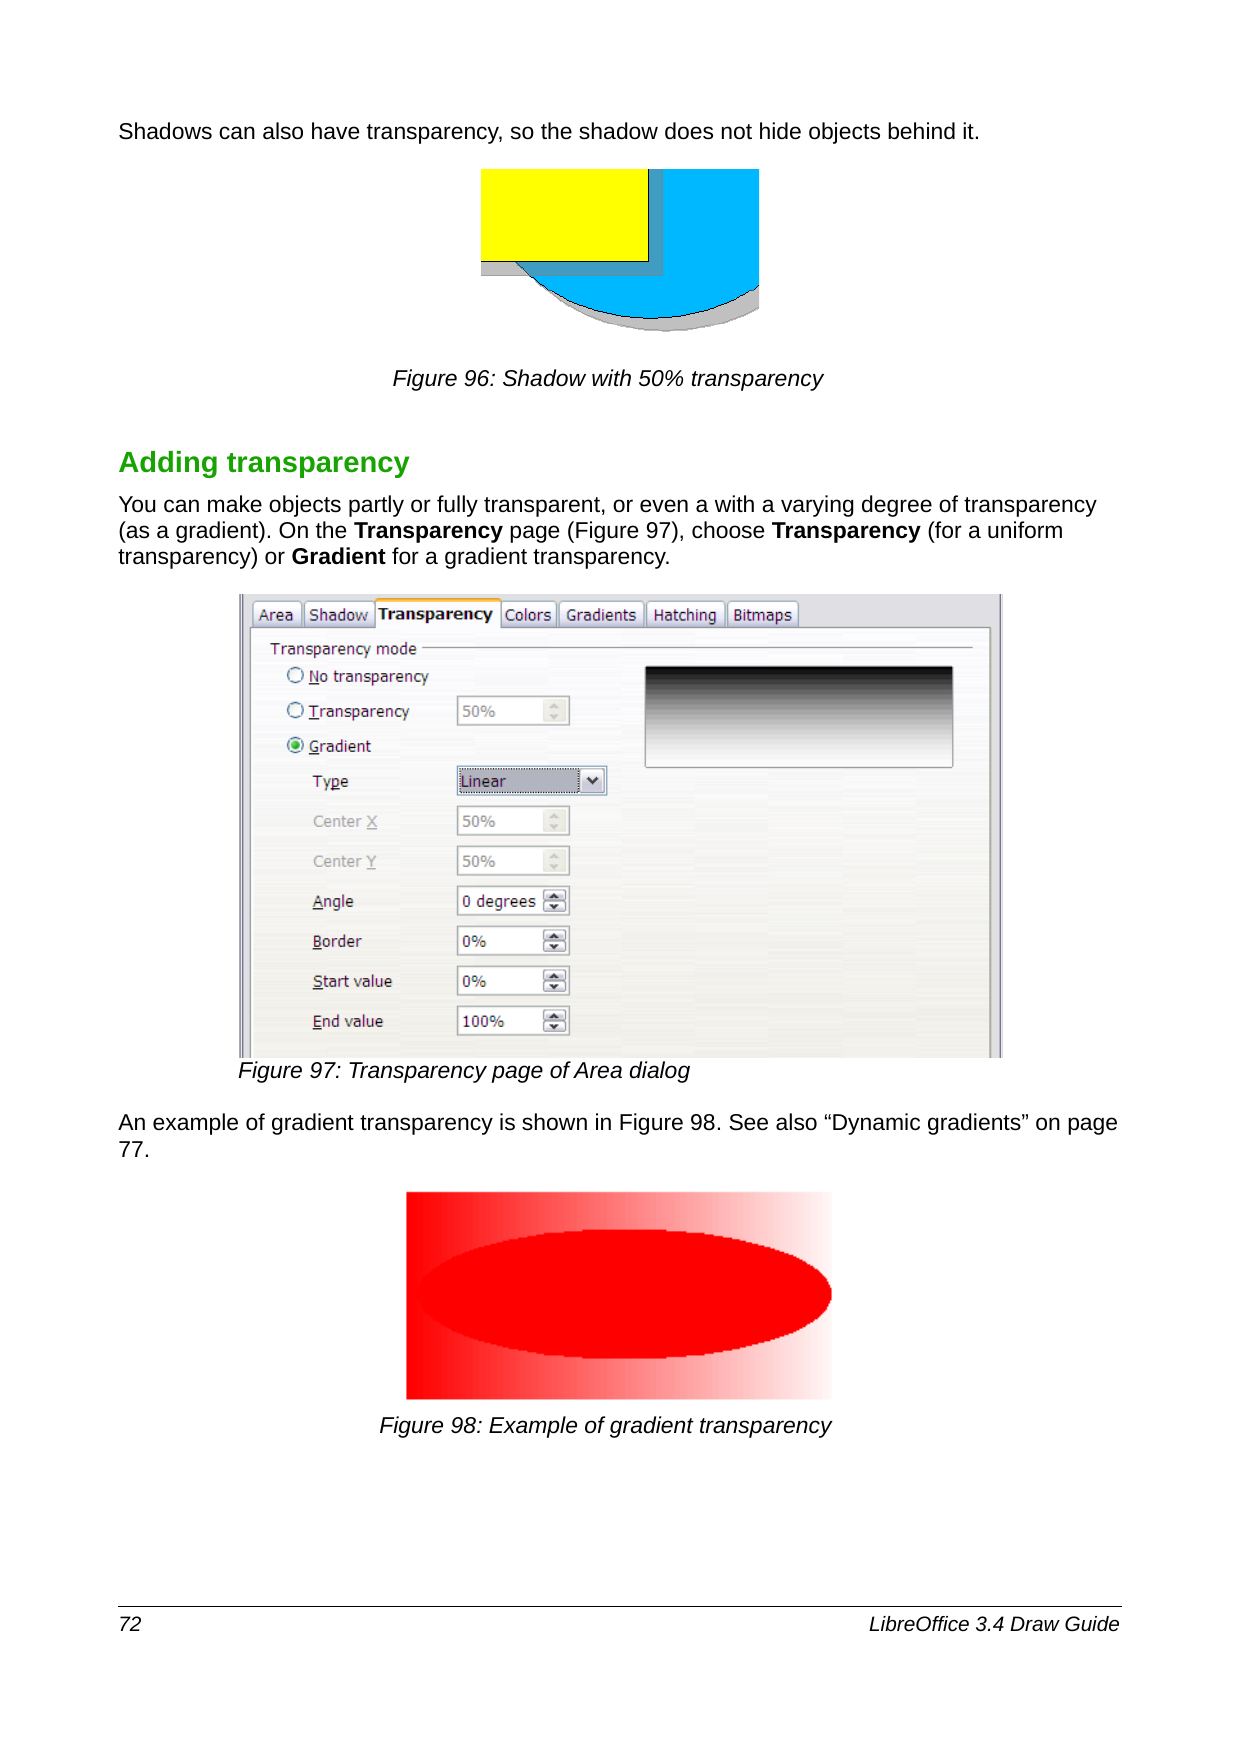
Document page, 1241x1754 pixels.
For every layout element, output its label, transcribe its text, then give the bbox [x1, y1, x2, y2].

subtitle Adding transparency [118, 444, 1122, 478]
text You can make objects partly or fully transparent, or even a with a varying degree of transparency (as a gradient). On the Transparency page (Figure 97), choose Transparency (for a uniform transparency) or Gradient for a gradient transparency. [118, 491, 1122, 569]
picture [481, 169, 760, 359]
text Figure 96: Shadow with 50% transparency [392, 364, 848, 391]
text Figure 98: Example of gradient transparency [379, 1412, 861, 1438]
text An example of gradient transparency is shown in Figure 98. See also “Dynamic gradients” on page 77. [118, 1109, 1122, 1162]
text Shadows can also have transparency, so the shadow does not hide objects behind it. [118, 118, 1122, 144]
text Figure 97: Transparency page of Area dialog [238, 1058, 1002, 1084]
picture [237, 594, 1003, 1058]
picture [399, 1187, 841, 1406]
